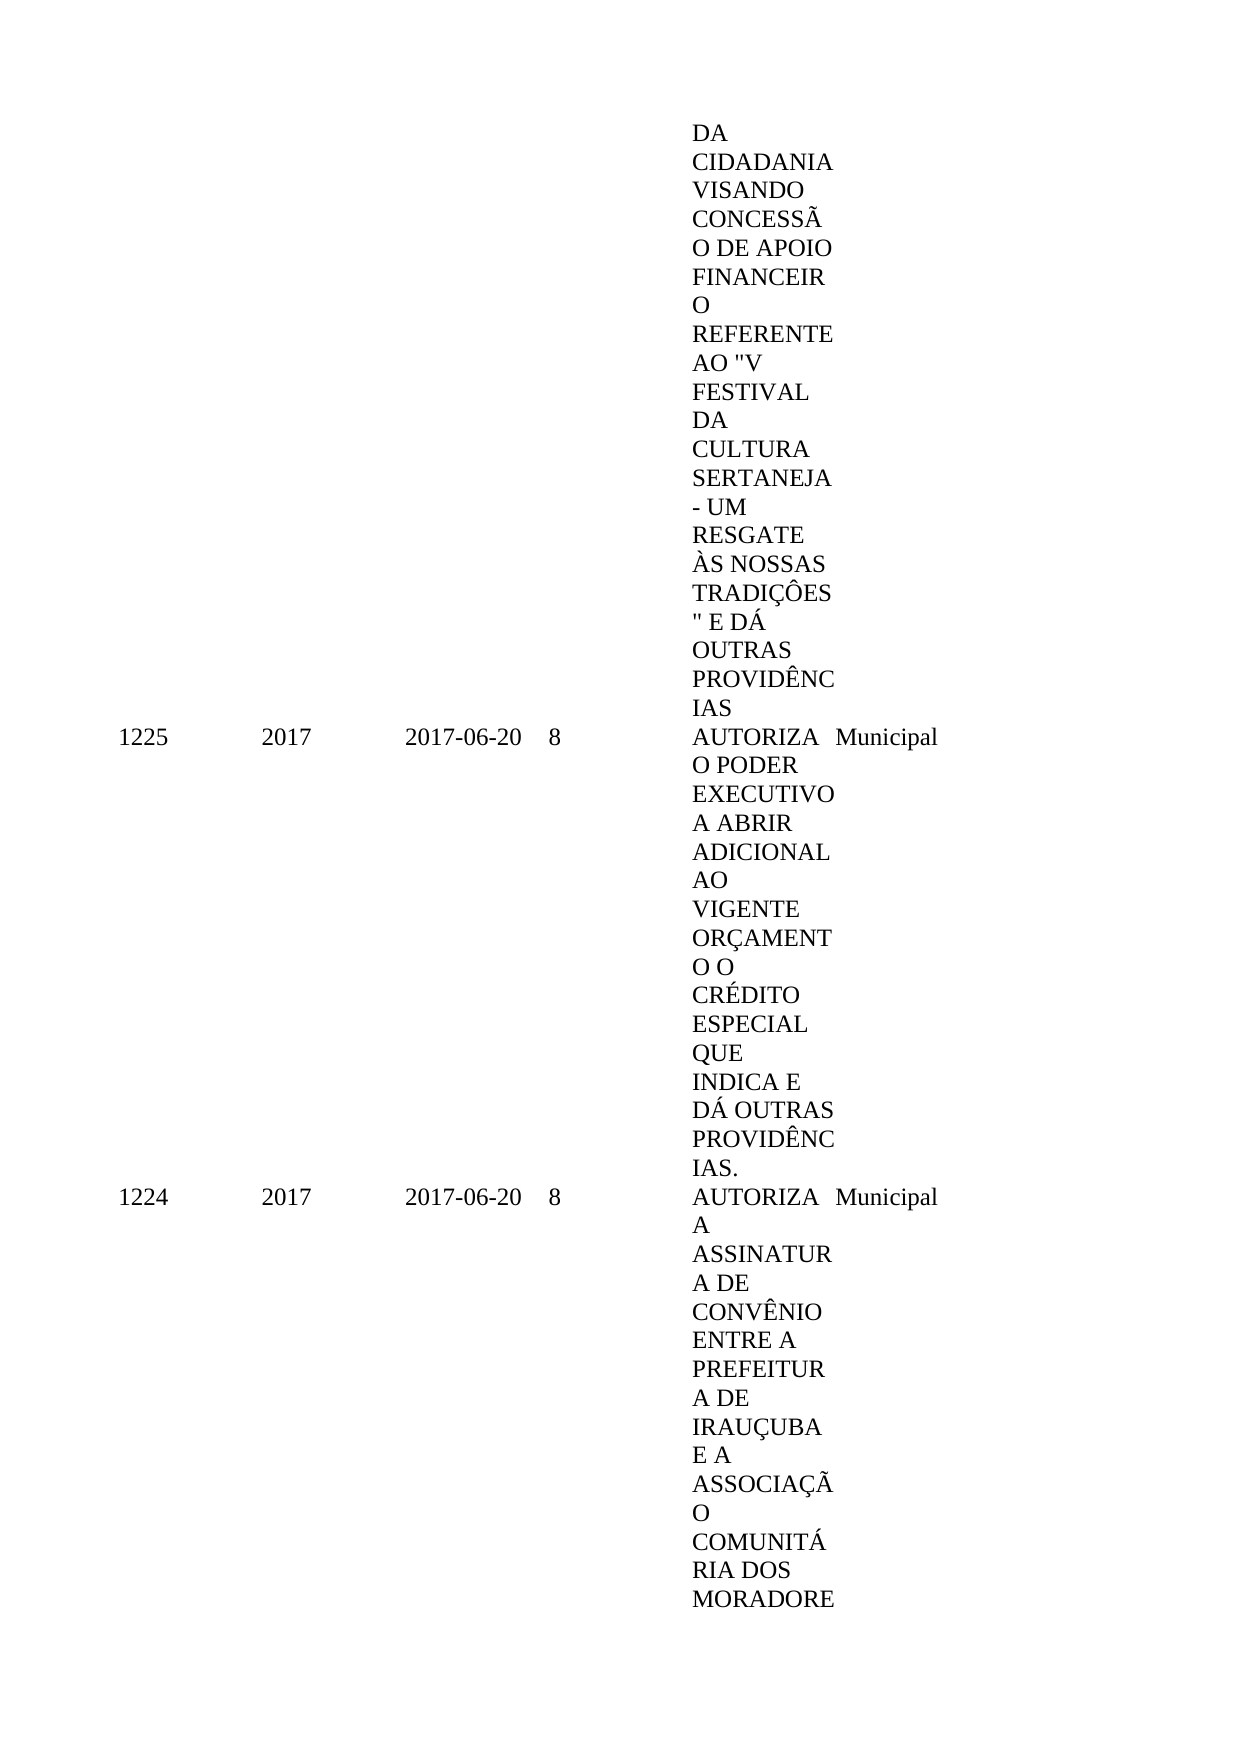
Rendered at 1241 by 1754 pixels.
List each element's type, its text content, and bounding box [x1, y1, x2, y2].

table_cell [979, 1182, 1122, 1613]
table_cell 1224 [118, 1182, 261, 1613]
table_cell 1225 [118, 722, 261, 1182]
table_cell [548, 118, 692, 722]
table_cell AUTORIZA O PODER EXECUTIVO A ABRIR ADICIONAL AO VIGENTE ORÇAMENTO O CRÉDITO ESPECIAL QUE INDICA E DÁ OUTRAS PROVIDÊNCIAS. [692, 722, 835, 1182]
table_cell [835, 118, 979, 722]
table_cell Municipal [835, 1182, 979, 1613]
table_cell [118, 118, 261, 722]
table_cell 2017 [261, 1182, 405, 1613]
table_cell [261, 118, 405, 722]
table_cell [979, 118, 1122, 722]
table_cell AUTORIZA A ASSINATURA DE CONVÊNIO ENTRE A PREFEITURA DE IRAUÇUBA E A ASSOCIAÇÃO COMUNITÁRIA DOS MORADORE [692, 1182, 835, 1613]
table_cell 2017-06-20 [405, 1182, 548, 1613]
table_cell 8 [548, 1182, 692, 1613]
table_cell 2017-06-20 [405, 722, 548, 1182]
table_cell DA CIDADANIA VISANDO CONCESSÃO DE APOIO FINANCEIRO REFERENTE AO "V FESTIVAL DA CULTURA SERTANEJA - UM RESGATE ÀS NOSSAS TRADIÇÔES " E DÁ OUTRAS PROVIDÊNCIAS [692, 118, 835, 722]
table_cell 8 [548, 722, 692, 1182]
table_cell 2017 [261, 722, 405, 1182]
table_cell [979, 722, 1122, 1182]
table_cell Municipal [835, 722, 979, 1182]
table_cell [405, 118, 548, 722]
